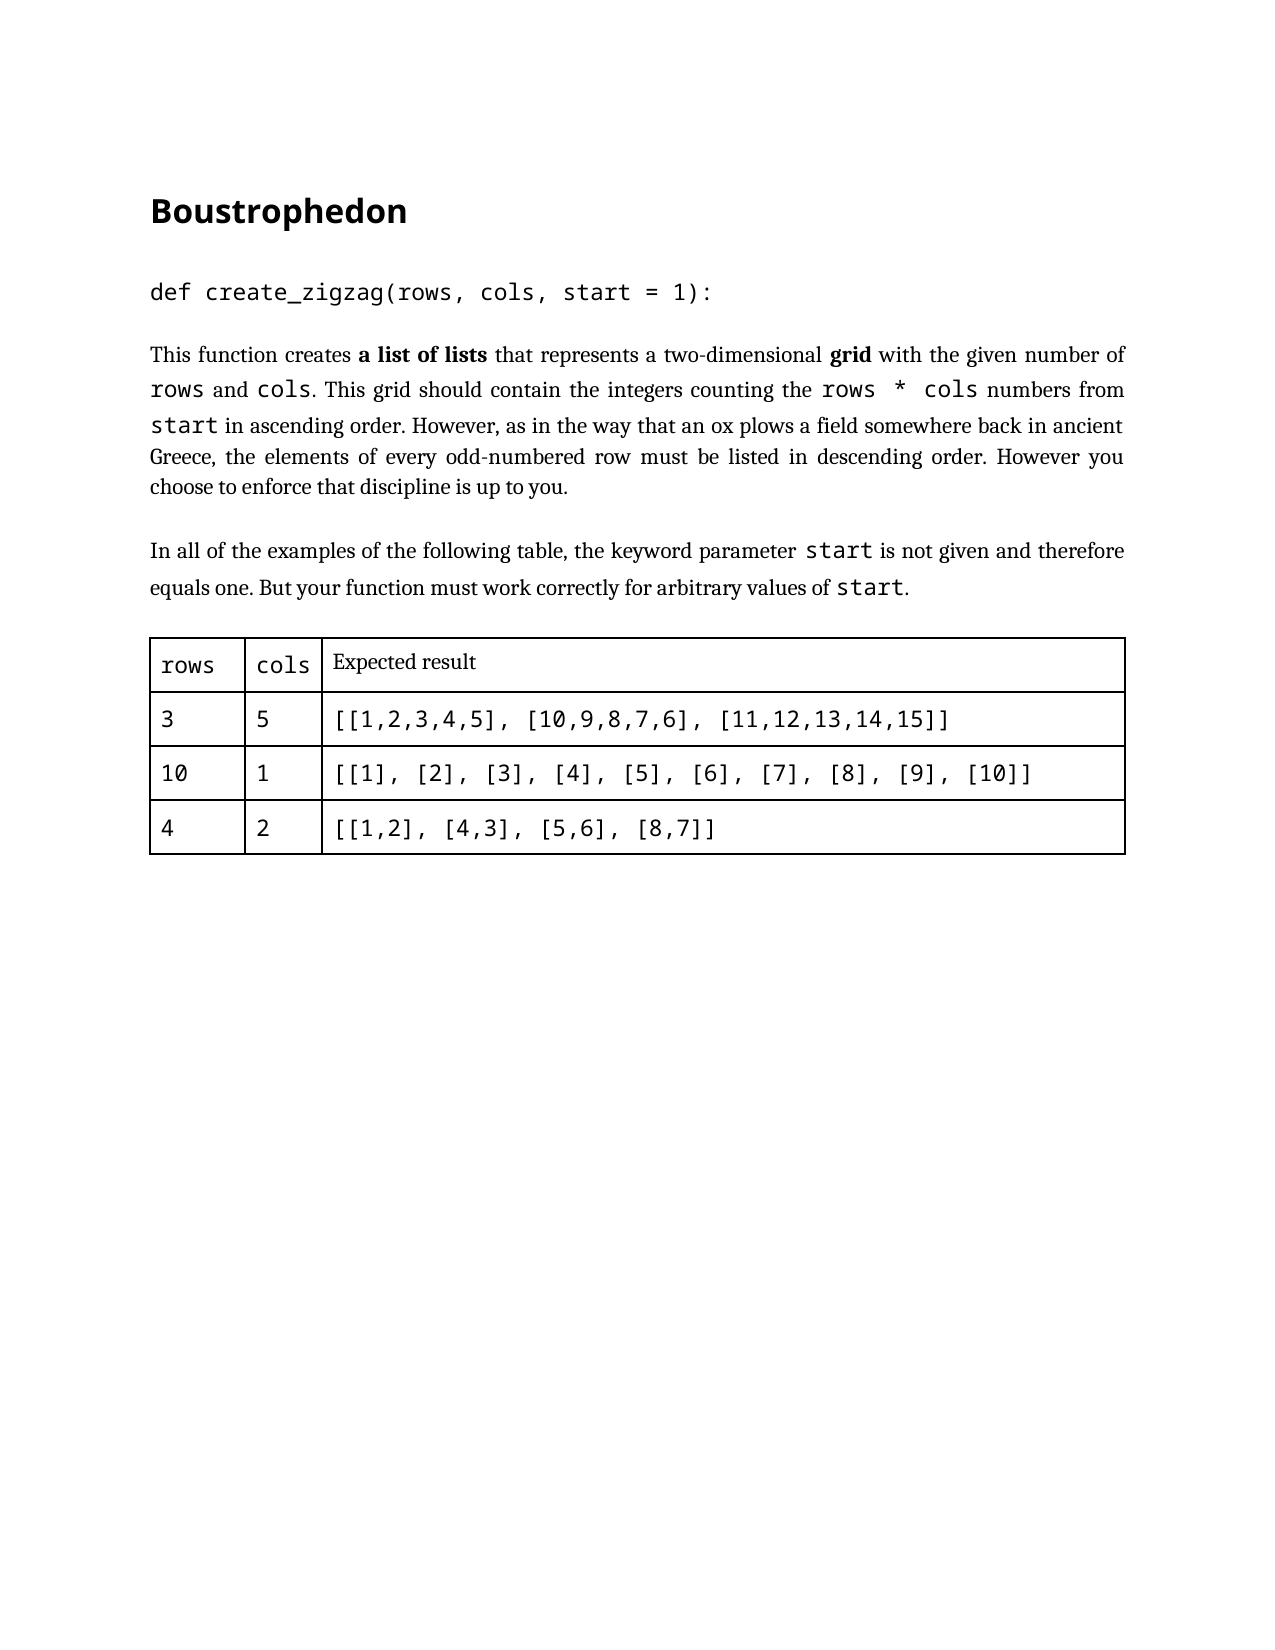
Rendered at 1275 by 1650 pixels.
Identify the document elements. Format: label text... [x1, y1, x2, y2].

table_cell 3 [151, 693, 244, 745]
subtitle Boustrophedon [150, 187, 1125, 233]
table_cell [[1,2,3,4,5], [10,9,8,7,6], [11,12,13,14,15]] [323, 693, 1124, 745]
table_cell 2 [246, 801, 321, 853]
table_header cols [246, 639, 321, 691]
table_cell [[1,2], [4,3], [5,6], [8,7]] [323, 801, 1124, 853]
text In all of the examples of the following table, the keyword parameter start is not given and therefore equals one. But your function must work correctly for arbitrary values of start. [150, 534, 1125, 602]
table_cell 10 [151, 747, 244, 799]
table_header rows [151, 639, 244, 691]
table_cell 5 [246, 693, 321, 745]
table_header Expected result [323, 639, 1124, 691]
table_cell 4 [151, 801, 244, 853]
text def create_zigzag(rows, cols, start = 1): [150, 276, 1125, 307]
text This function creates a list of lists that represents a two-dimensional grid with the given number of rows and cols. This grid should contain the integers counting the rows * cols numbers from start in ascending order. However, as in the way that an ox plows a field somewhere back in ancient Greece, the elements of every odd-numbered row must be listed in descending order. However you choose to enforce that discipline is up to you. [150, 342, 1125, 500]
table_cell [[1], [2], [3], [4], [5], [6], [7], [8], [9], [10]] [323, 747, 1124, 799]
table_cell 1 [246, 747, 321, 799]
